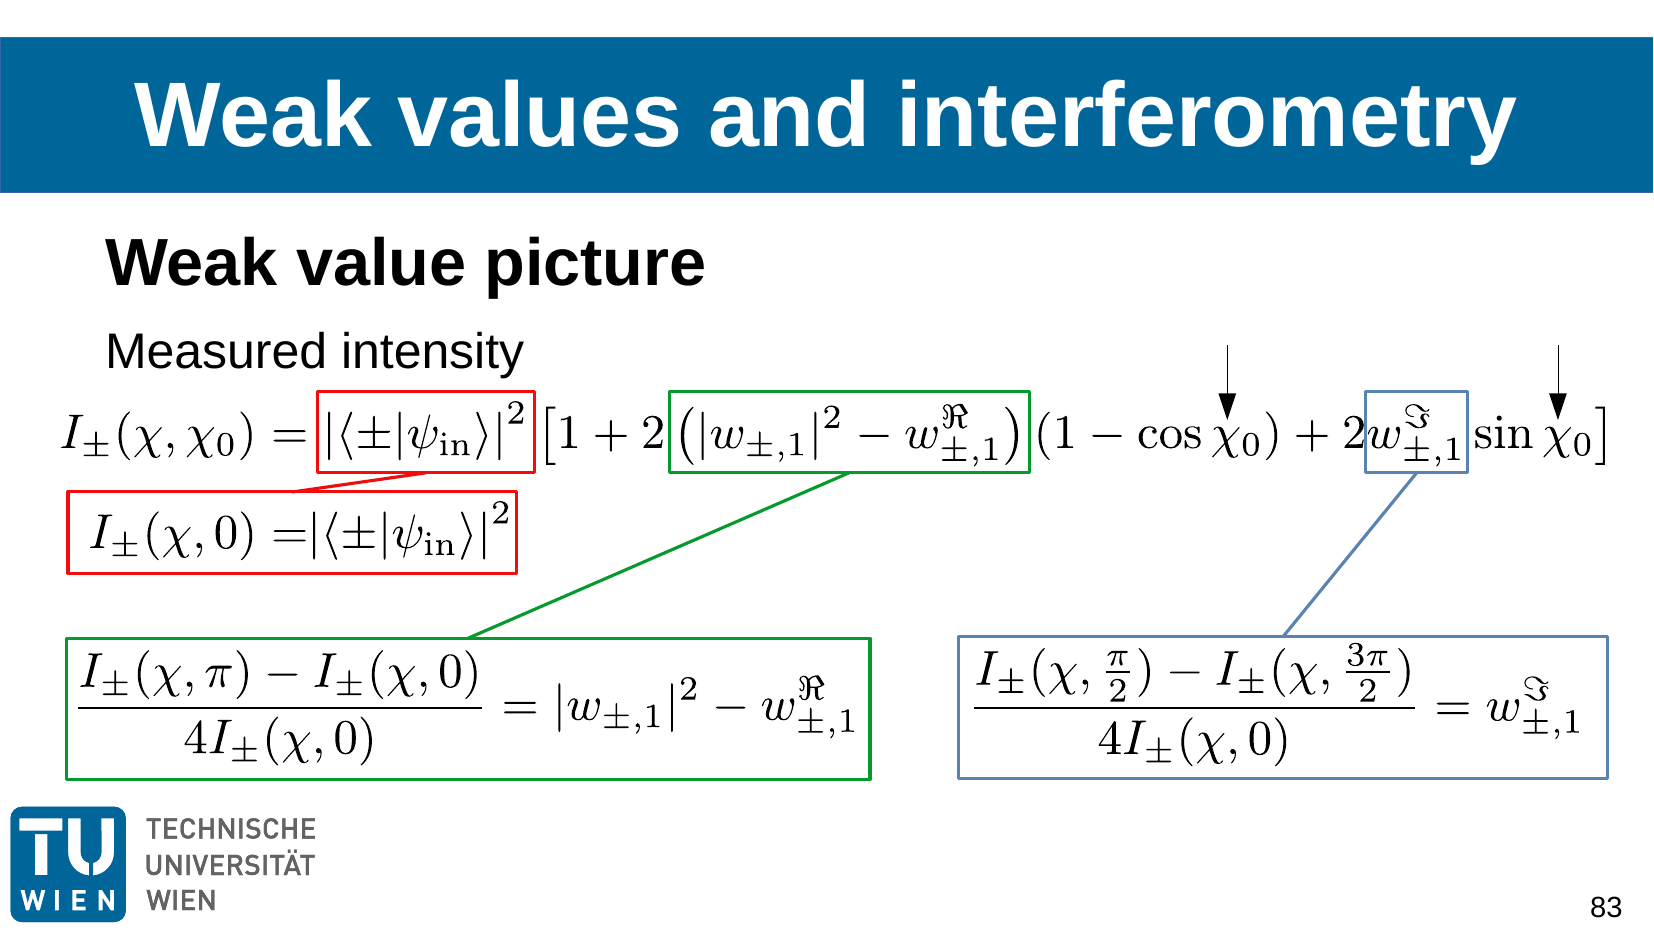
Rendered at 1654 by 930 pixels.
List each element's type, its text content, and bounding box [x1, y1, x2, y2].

picture [10, 365, 399, 490]
picture [1367, 399, 1466, 471]
picture [830, 399, 1412, 484]
title Weak values and interferometry [0, 37, 1653, 193]
picture [967, 638, 1589, 770]
picture [60, 642, 859, 772]
picture [366, 399, 840, 484]
list Weak value picture Measured intensity [105, 225, 1593, 391]
picture [319, 399, 533, 471]
picture [1411, 399, 1612, 484]
picture [671, 399, 1028, 471]
picture [79, 498, 517, 565]
